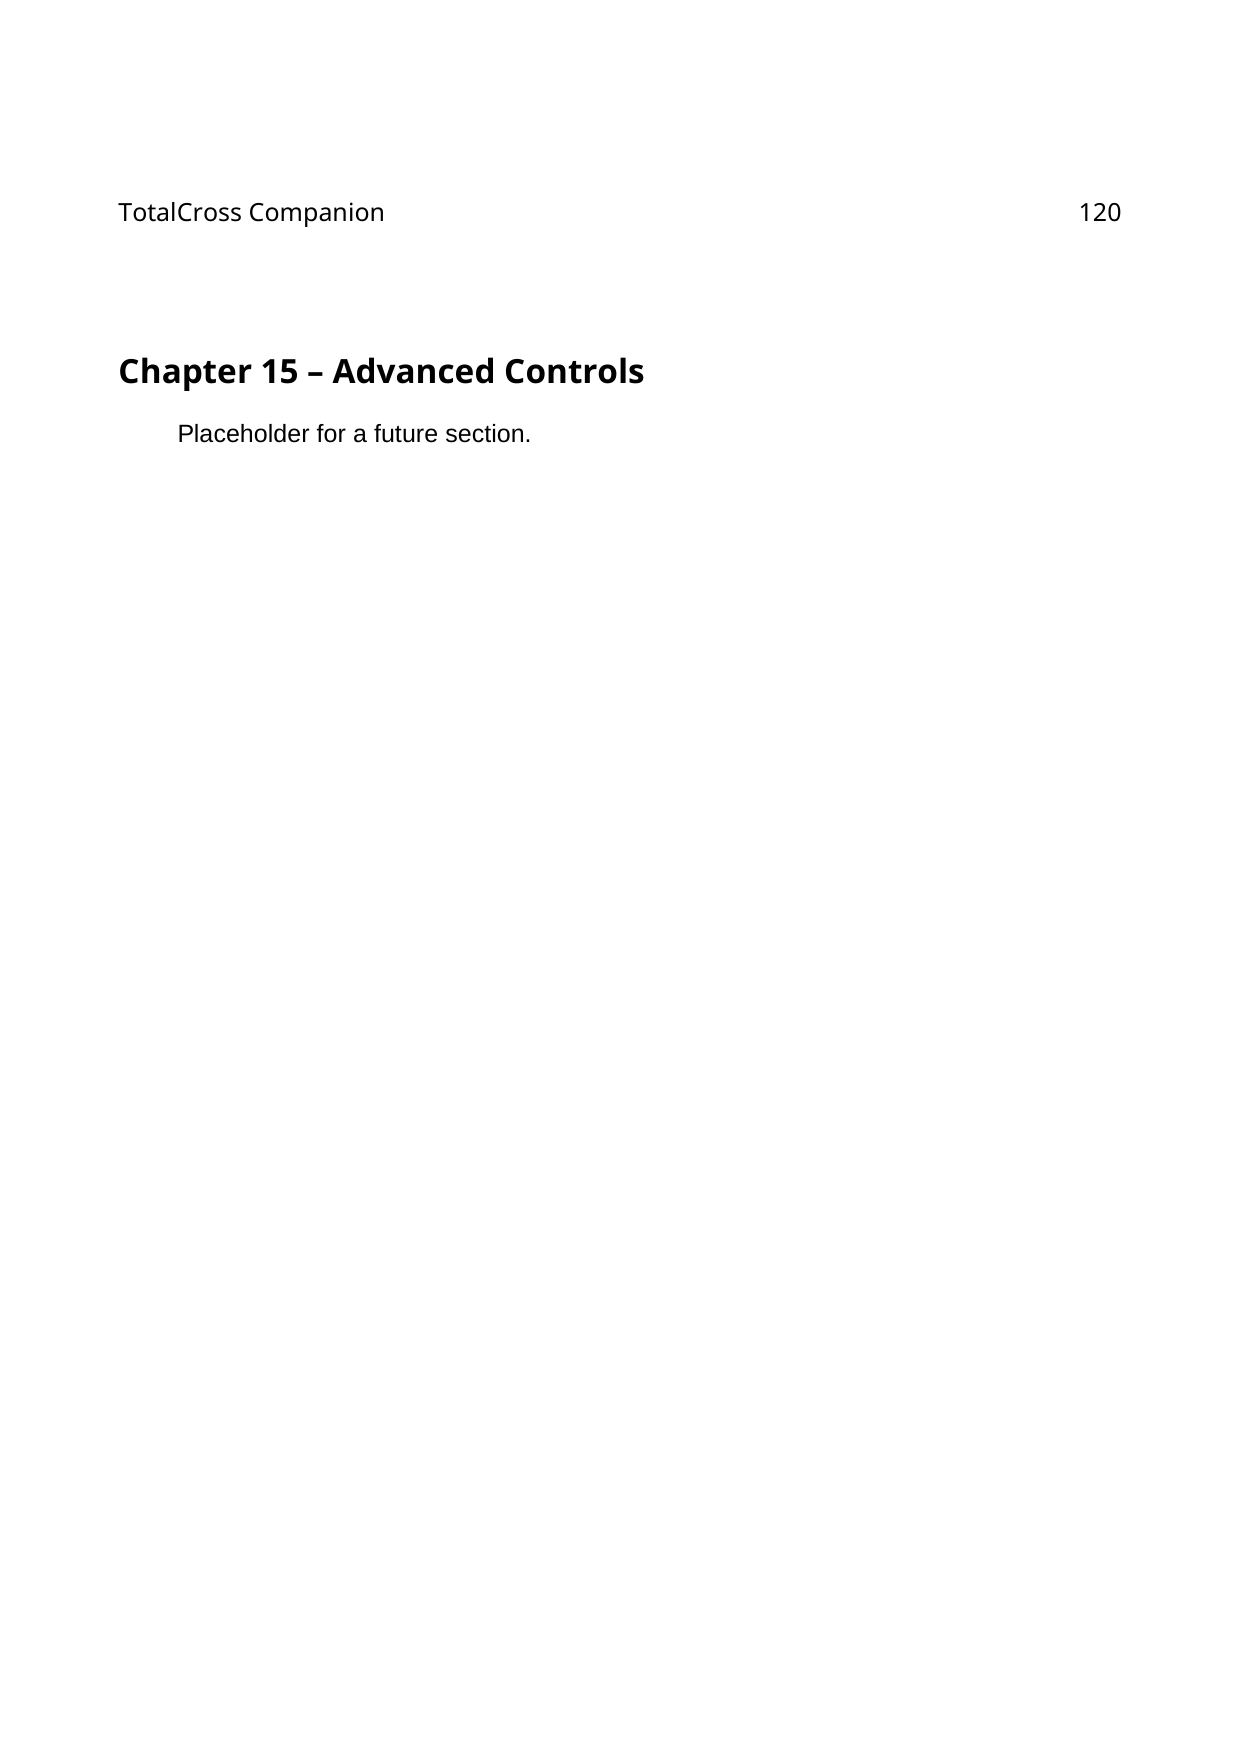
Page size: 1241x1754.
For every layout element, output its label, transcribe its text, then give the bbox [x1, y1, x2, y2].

subtitle Chapter 15 – Advanced Controls [118, 348, 1122, 394]
text Placeholder for a future section. [118, 420, 1122, 448]
